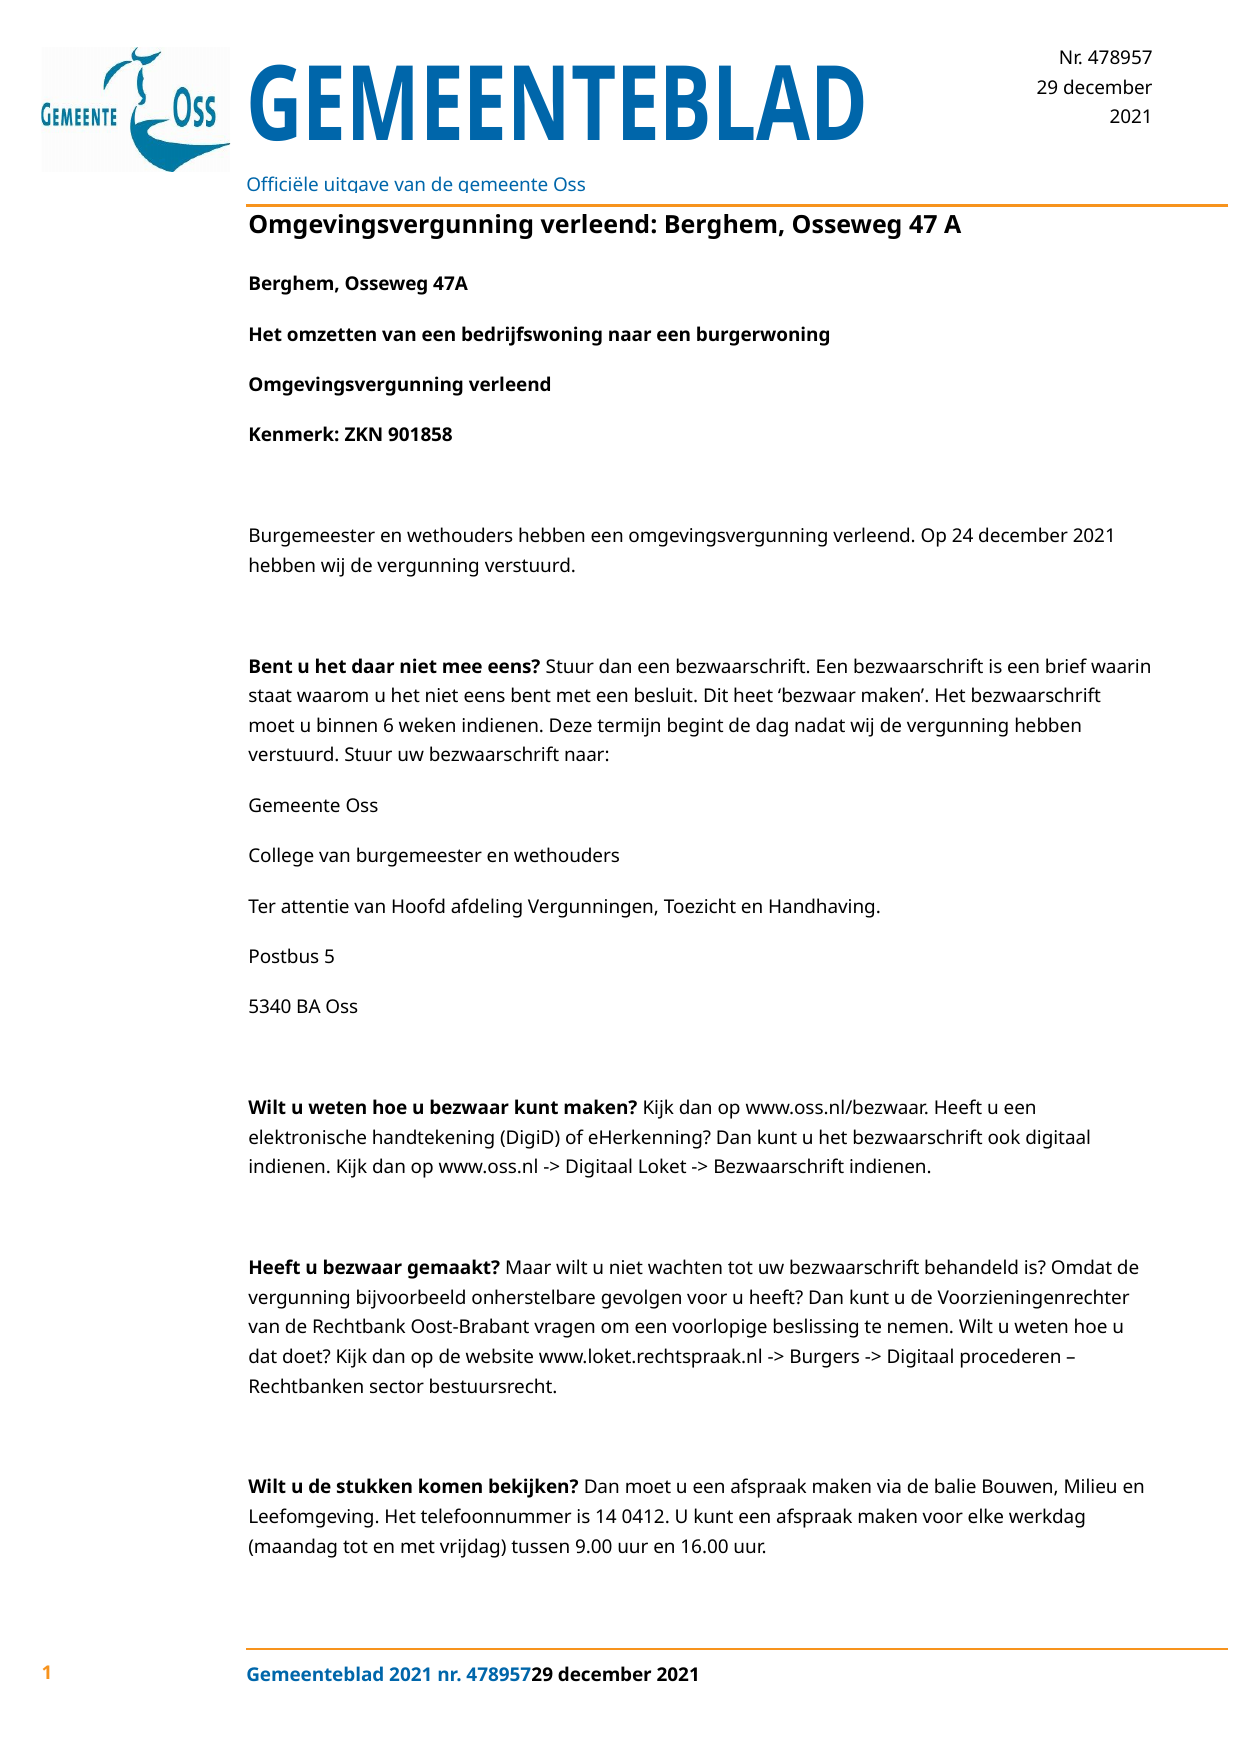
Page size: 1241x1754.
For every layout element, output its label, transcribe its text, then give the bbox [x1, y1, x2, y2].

text Omgevingsvergunning verleend: Berghem, Osseweg 47 A [248, 207, 1152, 241]
text Wilt u weten hoe u bezwaar kunt maken? Kijk dan op www.oss.nl/bezwaar. Heeft u een elektronische handtekening (DigiD) of eHerkenning? Dan kunt u het bezwaarschrift ook digitaal indienen. Kijk dan op www.oss.nl -> Digitaal Loket -> Bezwaarschrift indienen. [248, 1094, 1152, 1179]
text College van burgemeester en wethouders [248, 842, 1152, 868]
text Postbus 5 [248, 943, 1152, 969]
text 5340 BA Oss [248, 994, 1152, 1019]
text Kenmerk: ZKN 901858 [248, 422, 1152, 447]
text Berghem, Osseweg 47A [248, 270, 1152, 296]
text Heeft u bezwaar gemaakt? Maar wilt u niet wachten tot uw bezwaarschrift behandeld is? Omdat de vergunning bijvoorbeeld onherstelbare gevolgen voor u heeft? Dan kunt u de Voorzieningenrechter van de Rechtbank Oost-Brabant vragen om een voorlopige beslissing te nemen. Wilt u weten hoe u dat doet? Kijk dan op de website www.loket.rechtspraak.nl -> Burgers -> Digitaal procederen – Rechtbanken sector bestuursrecht. [248, 1254, 1152, 1398]
text Omgevingsvergunning verleend [248, 371, 1152, 397]
text Ter attentie van Hoofd afdeling Vergunningen, Toezicht en Handhaving. [248, 893, 1152, 918]
text Het omzetten van een bedrijfswoning naar een burgerwoning [248, 321, 1152, 346]
picture [41, 47, 231, 172]
text Burgemeester en wethouders hebben een omgevingsvergunning verleend. Op 24 december 2021 hebben wij de vergunning verstuurd. [248, 522, 1152, 578]
text Wilt u de stukken komen bekijken? Dan moet u een afspraak maken via de balie Bouwen, Milieu en Leefomgeving. Het telefoonnummer is 14 0412. U kunt een afspraak maken voor elke werkdag (maandag tot en met vrijdag) tussen 9.00 uur en 16.00 uur. [248, 1474, 1152, 1558]
text Bent u het daar niet mee eens? Stuur dan een bezwaarschrift. Een bezwaarschrift is een brief waarin staat waarom u het niet eens bent met een besluit. Dit heet ‘bezwaar maken’. Het bezwaarschrift moet u binnen 6 weken indienen. Deze termijn begint de dag nadat wij de vergunning hebben verstuurd. Stuur uw bezwaarschrift naar: [248, 653, 1152, 767]
text Gemeente Oss [248, 792, 1152, 818]
